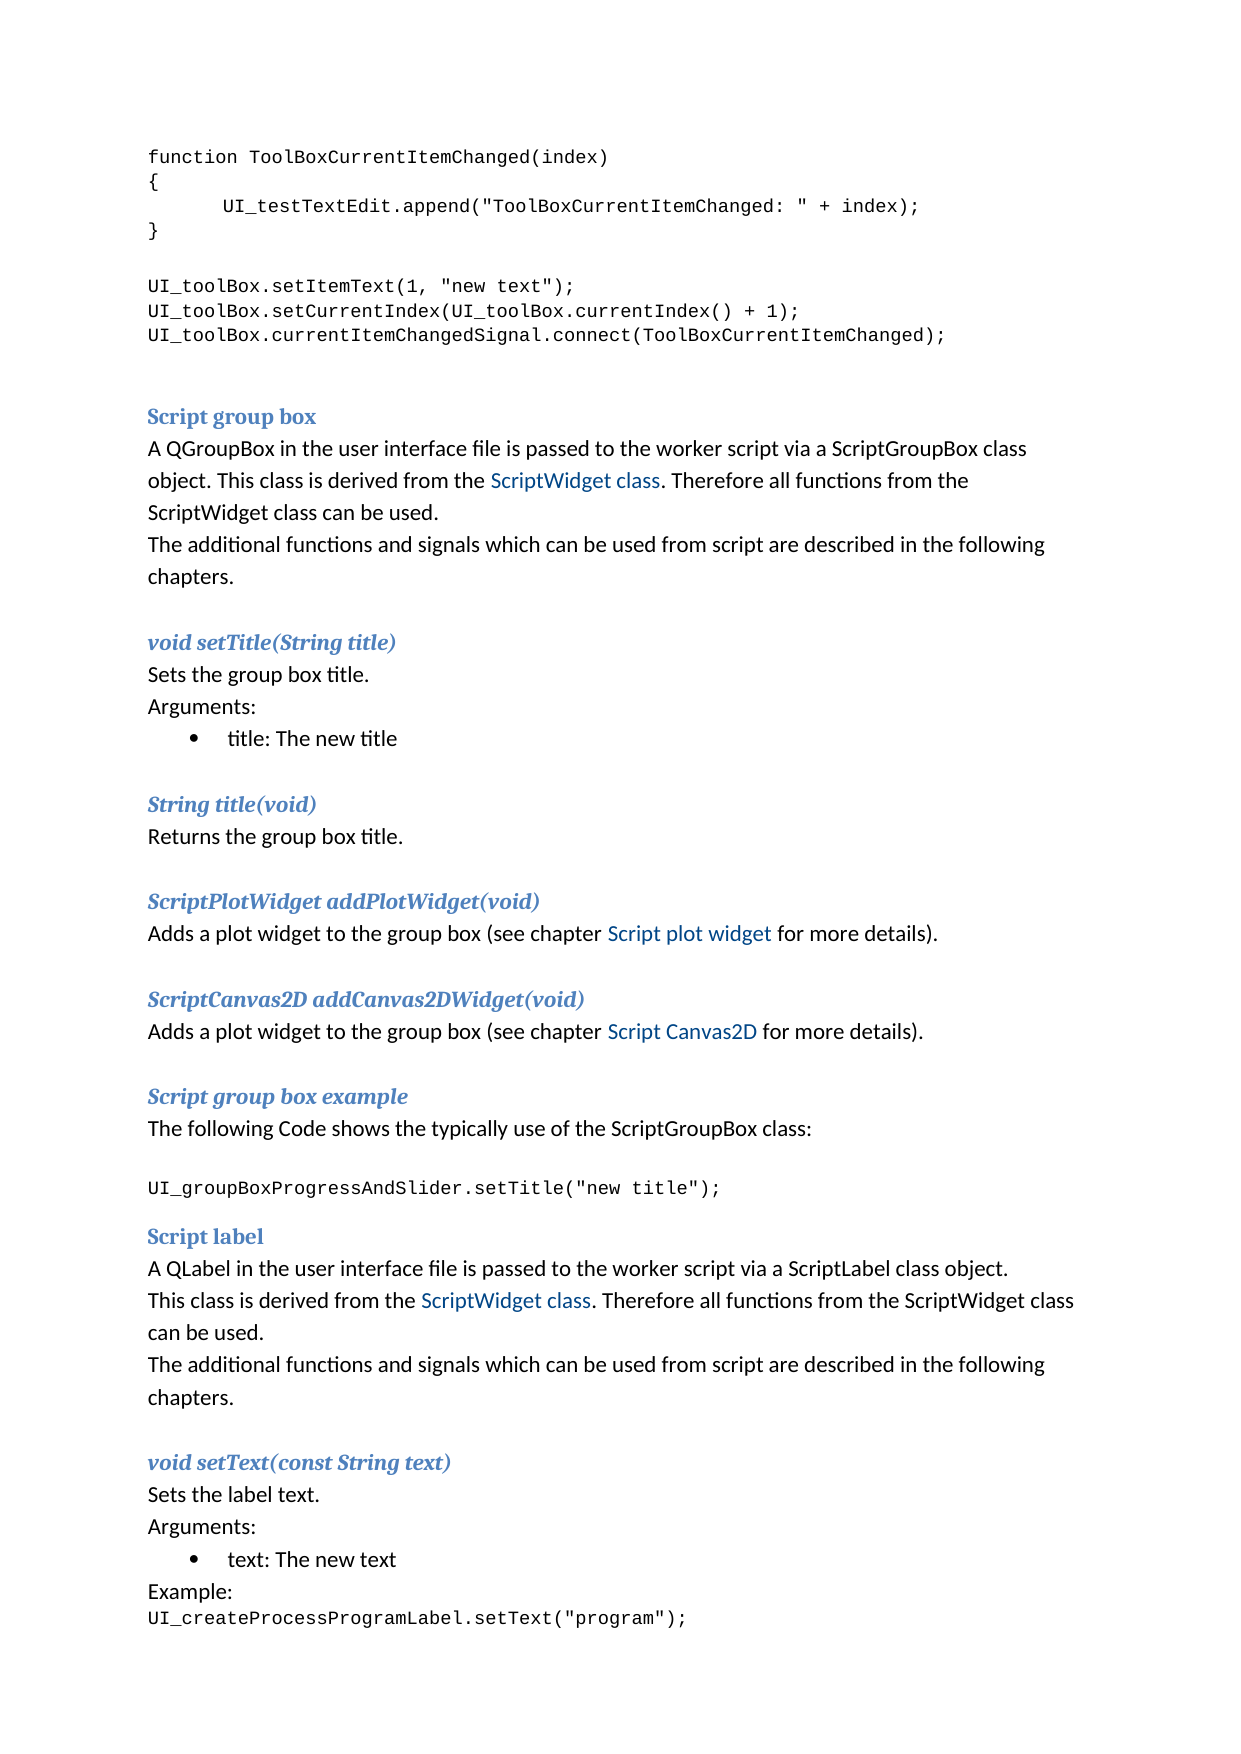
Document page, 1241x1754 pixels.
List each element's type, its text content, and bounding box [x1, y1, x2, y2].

text function ToolBoxCurrentItemChanged(index) [148, 148, 1093, 169]
text This class is derived from the ScriptWidget class. Therefore all functions from the ScriptWidget class can be used. [148, 1286, 1093, 1346]
list text: The new text [190, 1545, 1093, 1573]
text The following Code shows the typically use of the ScriptGroupBox class: [148, 1114, 1093, 1142]
text Arguments: [148, 692, 1093, 720]
subtitle String title(void) [148, 792, 1093, 818]
subtitle Script group box example [148, 1084, 1093, 1110]
text Arguments: [148, 1512, 1093, 1541]
subtitle void setText(const String text) [148, 1450, 1093, 1476]
subtitle ScriptCanvas2D addCanvas2DWidget(void) [148, 987, 1093, 1013]
text UI_createProcessProgramLabel.setText("program"); [148, 1609, 1093, 1630]
text } [148, 221, 1093, 242]
text UI_groupBoxProgressAndSlider.setTitle("new title"); [148, 1179, 1093, 1200]
text UI_toolBox.setCurrentIndex(UI_toolBox.currentIndex() + 1); [148, 302, 1093, 323]
subtitle ScriptPlotWidget addPlotWidget(void) [148, 889, 1093, 915]
text UI_toolBox.currentItemChangedSignal.connect(ToolBoxCurrentItemChanged); [148, 326, 1093, 347]
text UI_testTextEdit.append("ToolBoxCurrentItemChanged: " + index); [148, 196, 1093, 218]
subtitle Script group box [148, 403, 1093, 430]
text Sets the group box title. [148, 660, 1093, 688]
text A QGroupBox in the user interface file is passed to the worker script via a ScriptGroupBox class object. This class is derived from the ScriptWidget class. Therefore all functions from the ScriptWidget class can be used. [148, 434, 1093, 526]
text The additional functions and signals which can be used from script are described in the following chapters. [148, 1351, 1093, 1411]
text UI_toolBox.setItemText(1, "new text"); [148, 277, 1093, 298]
subtitle void setTitle(String title) [148, 630, 1093, 656]
text Adds a plot widget to the group box (see chapter Script plot widget for more details). [148, 919, 1093, 947]
text { [148, 172, 1093, 193]
text A QLabel in the user interface file is passed to the worker script via a ScriptLabel class object. [148, 1254, 1093, 1282]
text The additional functions and signals which can be used from script are described in the following chapters. [148, 530, 1093, 590]
text Adds a plot widget to the group box (see chapter Script Canvas2D for more details). [148, 1017, 1093, 1045]
text Sets the label text. [148, 1480, 1093, 1508]
text Returns the group box title. [148, 822, 1093, 850]
subtitle Script label [148, 1224, 1093, 1250]
text Example: [148, 1577, 1093, 1605]
list title: The new title [190, 724, 1093, 752]
